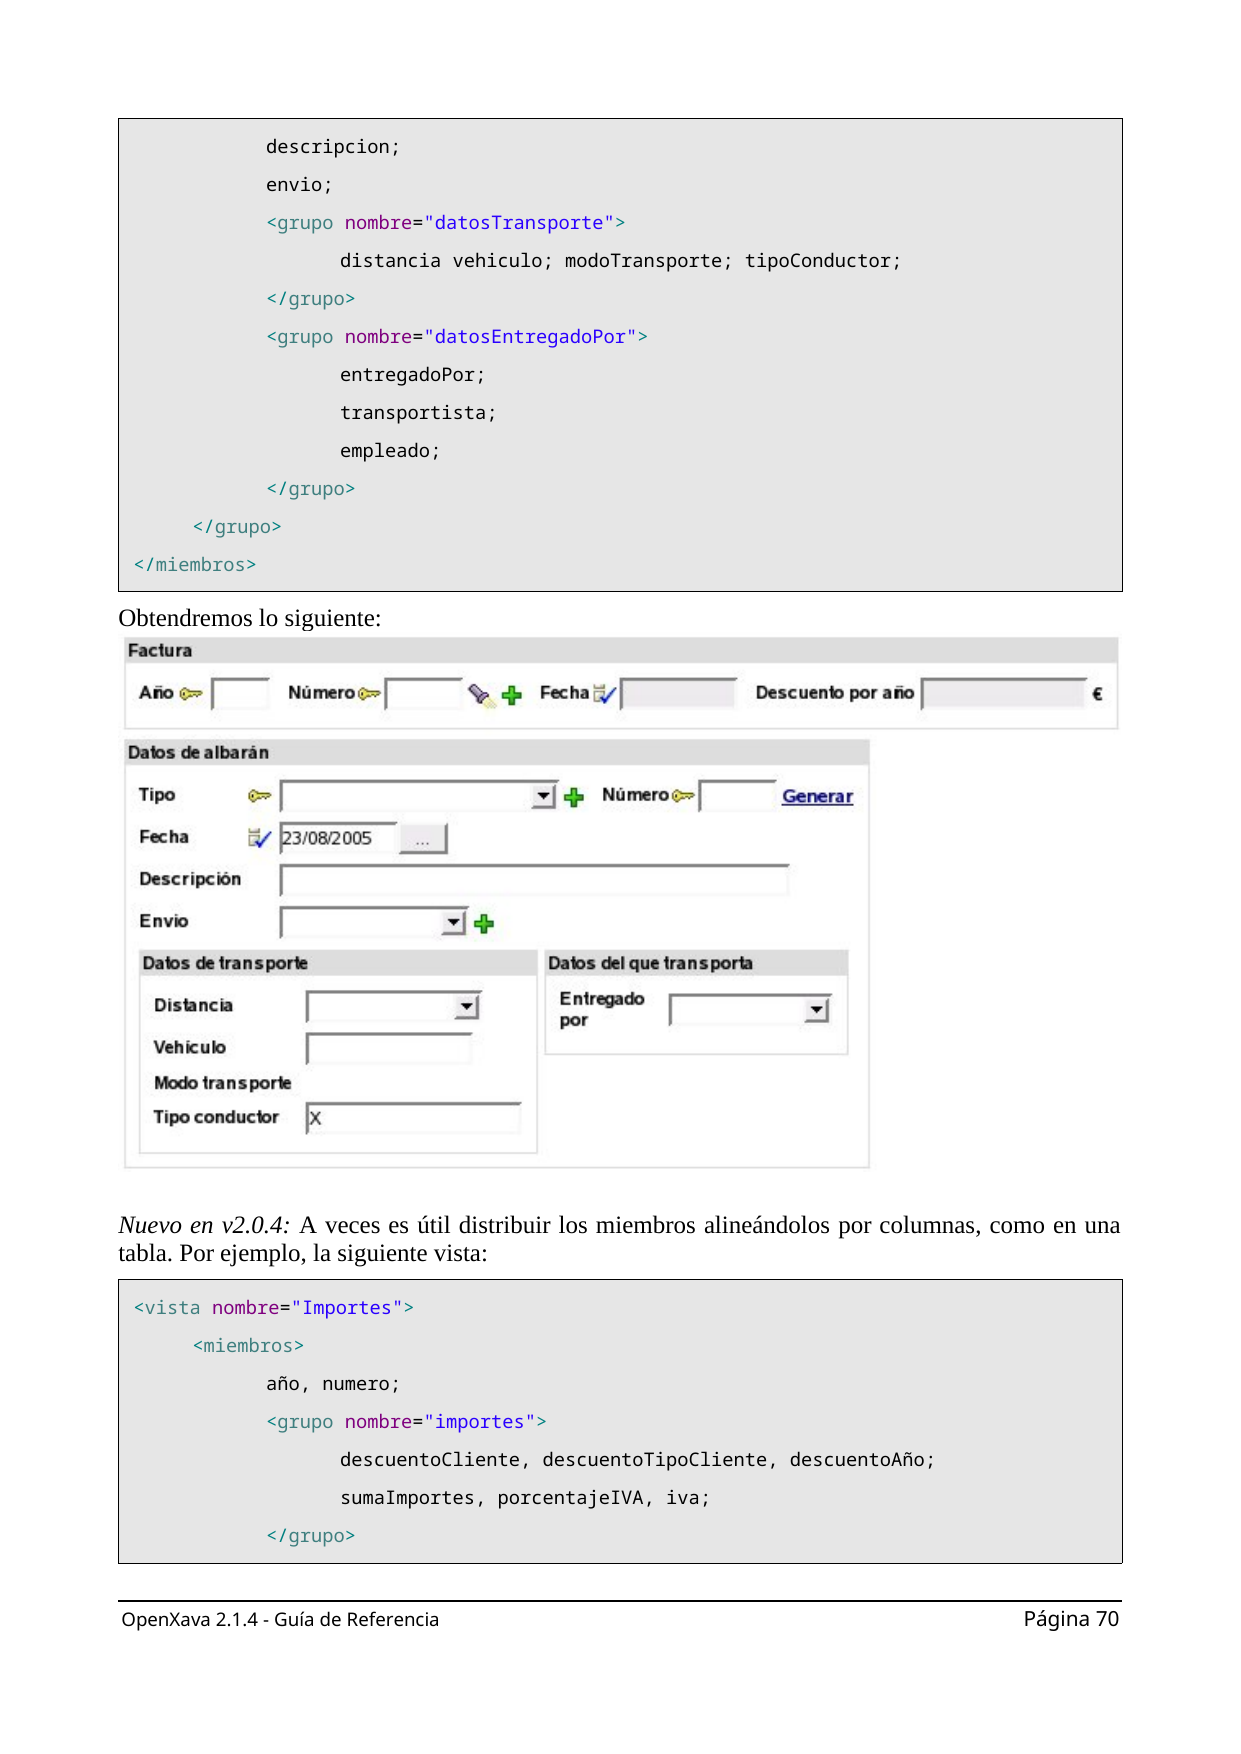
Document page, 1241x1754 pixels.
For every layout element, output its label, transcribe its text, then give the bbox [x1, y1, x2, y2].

text descuentoCliente, descuentoTipoCliente, descuentoAño; [119, 1431, 1122, 1469]
text envio; [119, 156, 1122, 194]
text </grupo> [119, 460, 1122, 498]
text </grupo> [119, 498, 1122, 536]
text sumaImportes, porcentajeIVA, iva; [119, 1469, 1122, 1507]
text <grupo nombre="importes"> [119, 1393, 1122, 1431]
text Obtendremos lo siguiente: [118, 604, 1122, 631]
text <miembros> [119, 1317, 1122, 1355]
text </miembros> [119, 536, 1122, 591]
picture [118, 631, 1122, 1172]
text <grupo nombre="datosTransporte"> [119, 194, 1122, 232]
text Nuevo en v2.0.4: A veces es útil distribuir los miembros alineándolos por columnas, como en una tabla. Por ejemplo, la siguiente vista: [118, 1211, 1122, 1267]
text <grupo nombre="datosEntregadoPor"> [119, 308, 1122, 346]
text año, numero; [119, 1355, 1122, 1393]
text <vista nombre="Importes"> [119, 1280, 1122, 1317]
text </grupo> [119, 270, 1122, 308]
text empleado; [119, 422, 1122, 460]
text </grupo> [119, 1507, 1122, 1563]
text transportista; [119, 384, 1122, 422]
text distancia vehiculo; modoTransporte; tipoConductor; [119, 232, 1122, 270]
text descripcion; [119, 119, 1122, 156]
text entregadoPor; [119, 346, 1122, 384]
